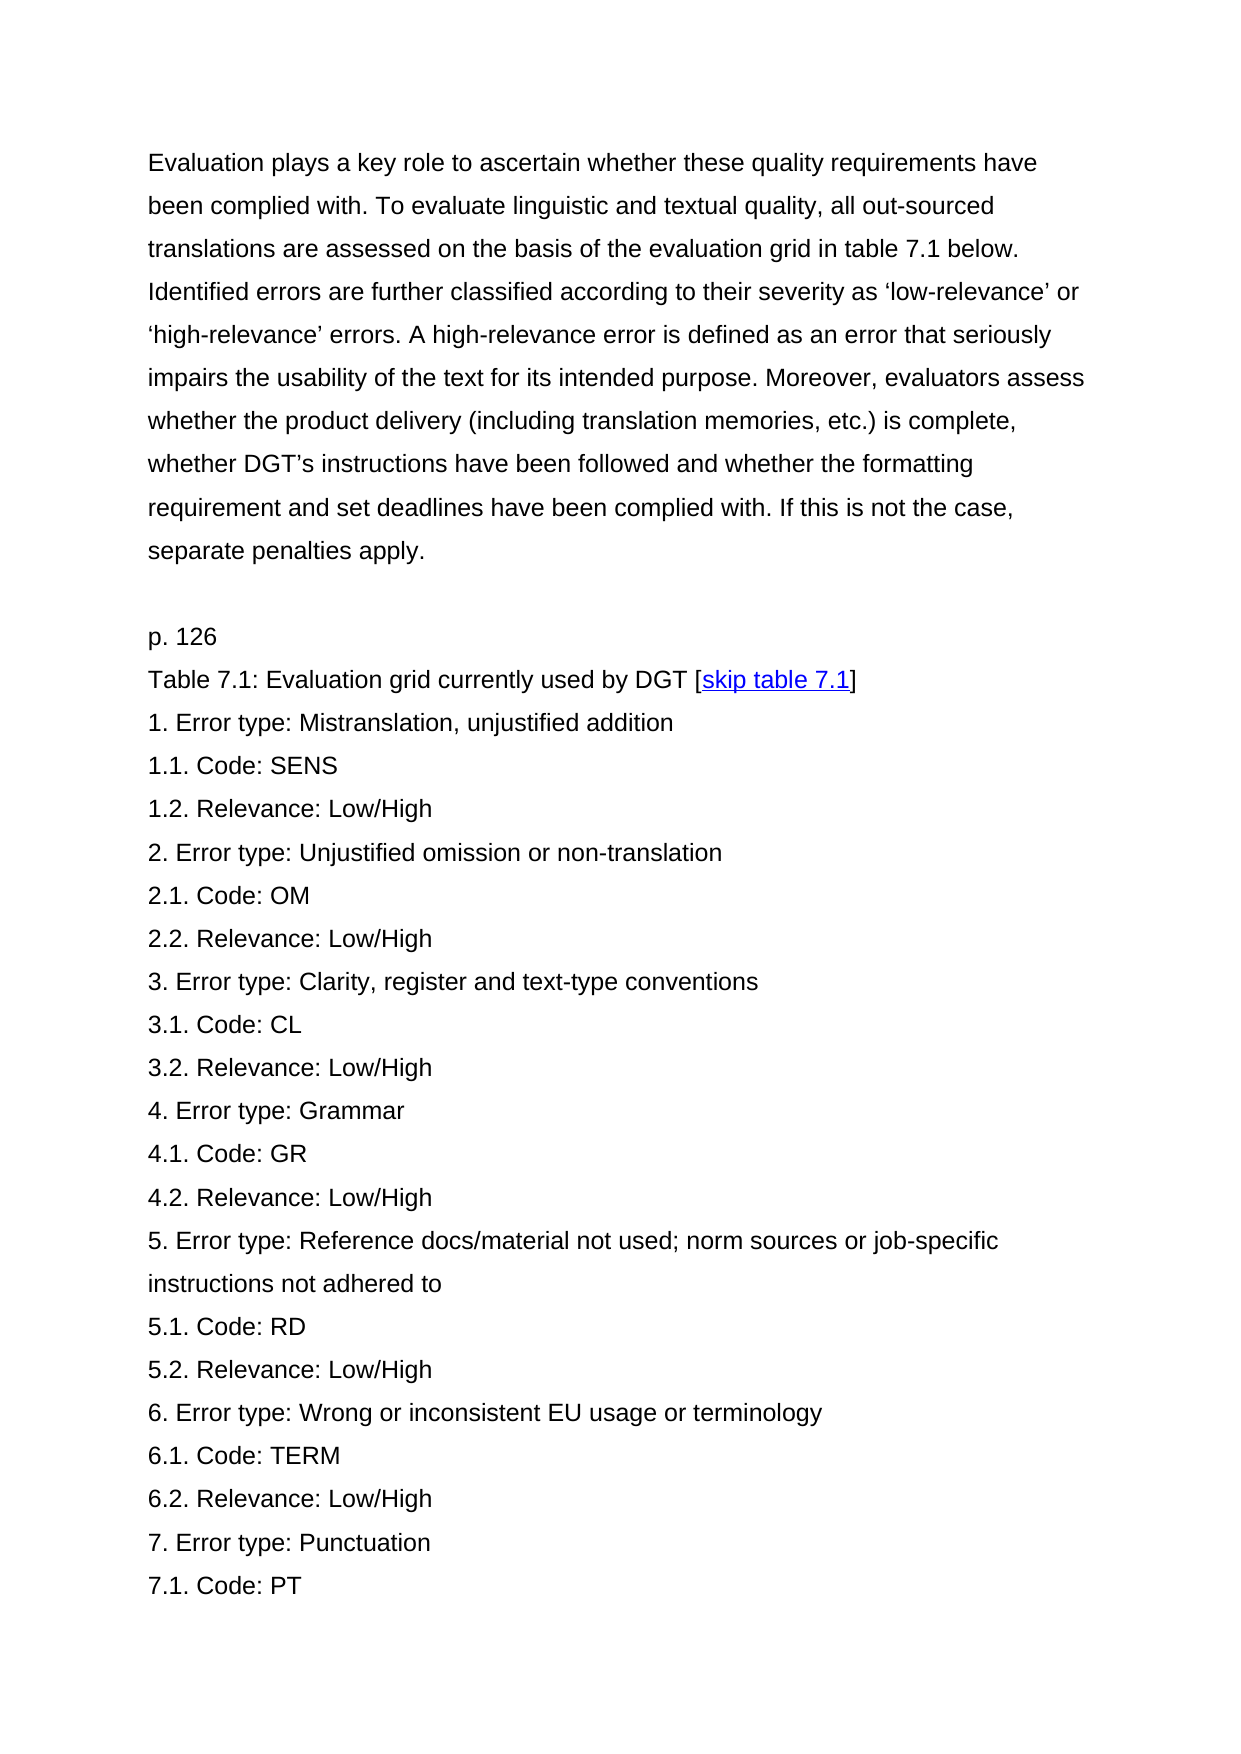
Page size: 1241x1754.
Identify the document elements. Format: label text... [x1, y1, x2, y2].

text Table 7.1: Evaluation grid currently used by DGT [skip table 7.1] [148, 665, 1093, 694]
text p. 126 [148, 622, 1093, 651]
text 1.1. Code: SENS [148, 751, 1093, 780]
text 4.1. Code: GR [148, 1139, 1093, 1168]
text 1. Error type: Mistranslation, unjustified addition [148, 708, 1093, 737]
text 4. Error type: Grammar [148, 1096, 1093, 1125]
text 5.1. Code: RD [148, 1312, 1093, 1341]
text 2.1. Code: OM [148, 881, 1093, 909]
text Evaluation plays a key role to ascertain whether these quality requirements have been complied with. To evaluate linguistic and textual quality, all out-sourced translations are assessed on the basis of the evaluation grid in table 7.1 below. [148, 148, 1093, 263]
text 2. Error type: Unjustified omission or non-translation [148, 838, 1093, 866]
text 7.1. Code: PT [148, 1571, 1093, 1599]
text 7. Error type: Punctuation [148, 1528, 1093, 1556]
text 6.1. Code: TERM [148, 1441, 1093, 1470]
text 3.2. Relevance: Low/High [148, 1053, 1093, 1082]
text 3.1. Code: CL [148, 1010, 1093, 1039]
text 4.2. Relevance: Low/High [148, 1183, 1093, 1211]
text 3. Error type: Clarity, register and text-type conventions [148, 967, 1093, 996]
text 5. Error type: Reference docs/material not used; norm sources or job-specific instructions not adhered to [148, 1226, 1093, 1298]
text 6.2. Relevance: Low/High [148, 1484, 1093, 1513]
text 6. Error type: Wrong or inconsistent EU usage or terminology [148, 1398, 1093, 1427]
text Identified errors are further classified according to their severity as ‘low-relevance’ or ‘high-relevance’ errors. A high-relevance error is defined as an error that seriously impairs the usability of the text for its intended purpose. Moreover, evaluators assess whether the product delivery (including translation memories, etc.) is complete, whether DGT’s instructions have been followed and whether the formatting requirement and set deadlines have been complied with. If this is not the case, separate penalties apply. [148, 277, 1093, 564]
text 2.2. Relevance: Low/High [148, 924, 1093, 953]
text 1.2. Relevance: Low/High [148, 794, 1093, 823]
text 5.2. Relevance: Low/High [148, 1355, 1093, 1384]
